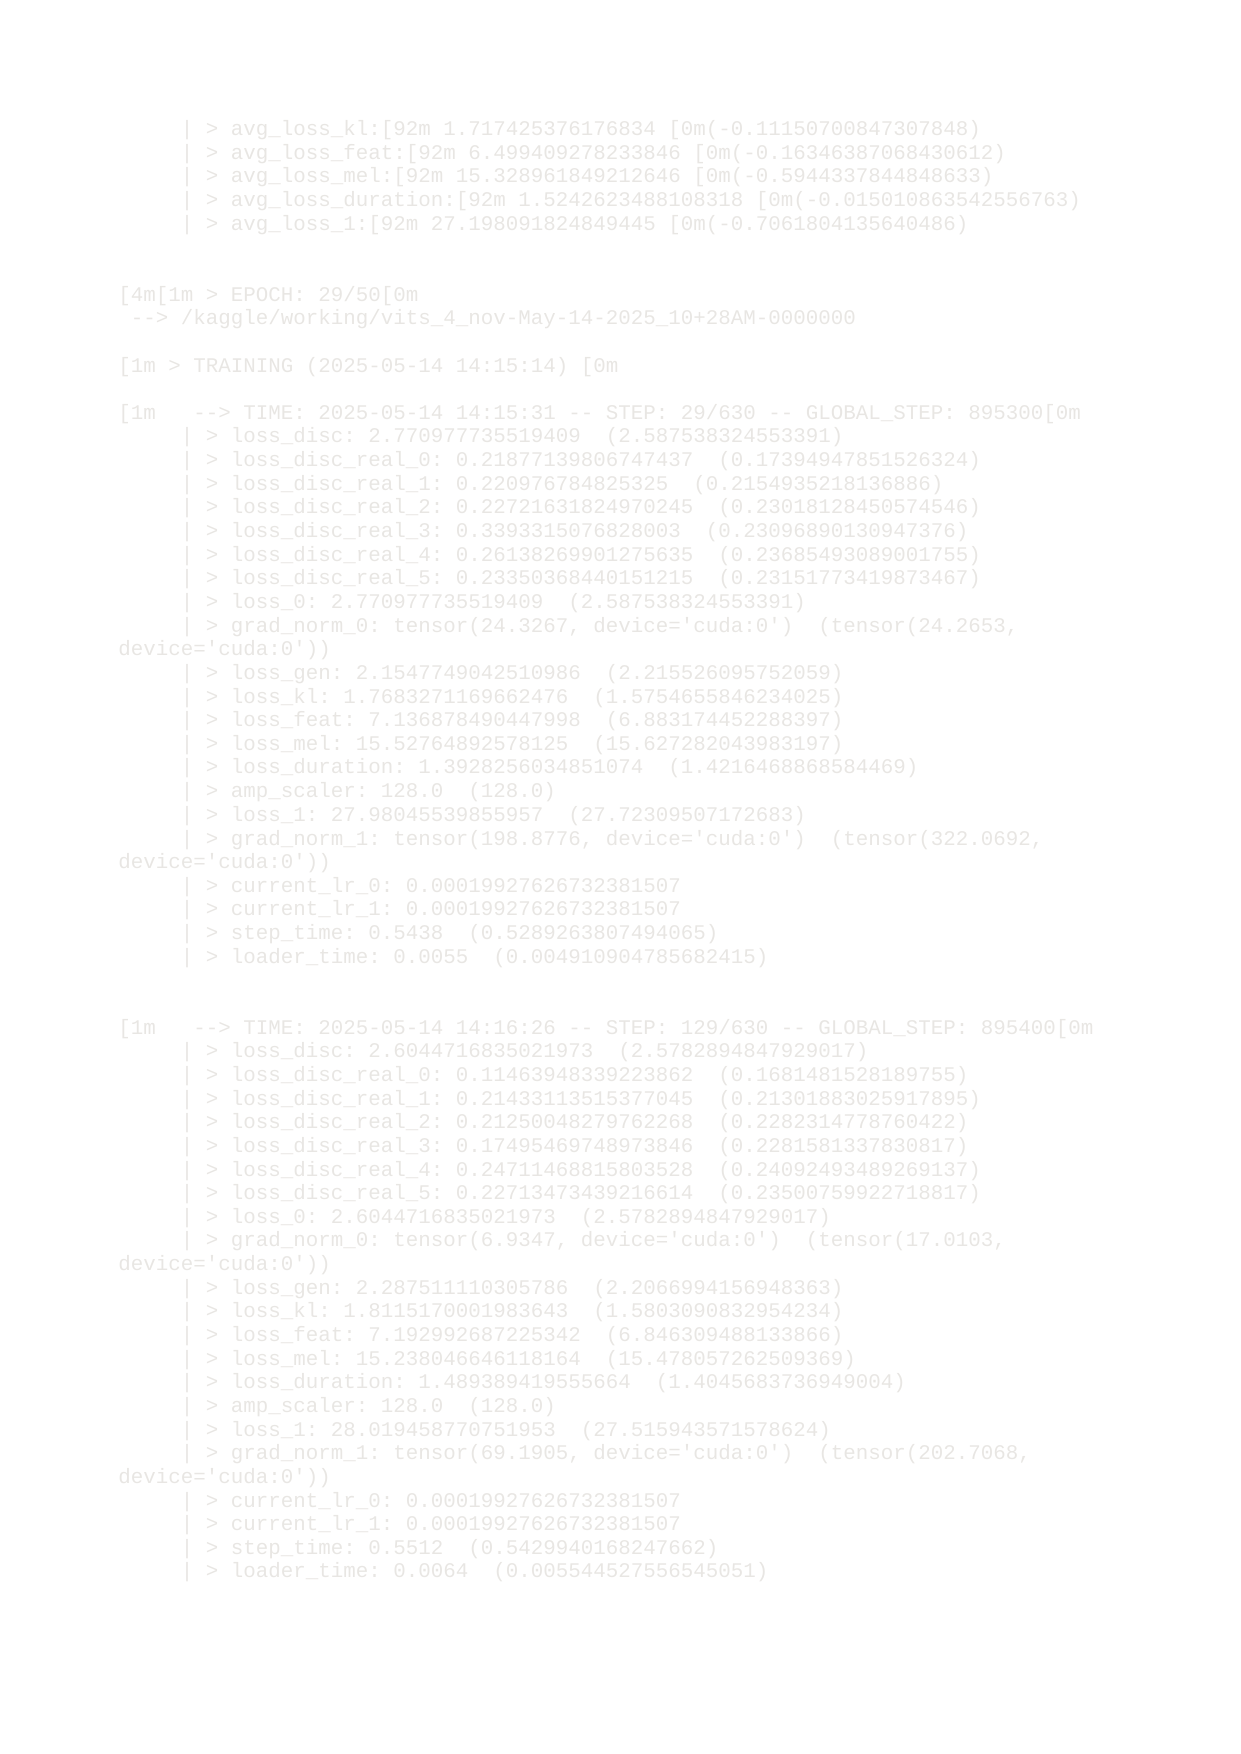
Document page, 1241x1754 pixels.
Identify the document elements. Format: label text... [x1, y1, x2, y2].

text | > amp_scaler: 128.0 (128.0) [118, 1395, 1122, 1419]
text | > loss_disc_real_5: 0.23350368440151215 (0.23151773419873467) [118, 567, 1122, 591]
text | > loss_disc_real_4: 0.26138269901275635 (0.23685493089001755) [118, 544, 1122, 567]
text | > avg_loss_1:[92m 27.198091824849445 [0m(-0.7061804135640486) [118, 213, 1122, 236]
text | > loss_gen: 2.1547749042510986 (2.215526095752059) [118, 662, 1122, 686]
text | > avg_loss_mel:[92m 15.328961849212646 [0m(-0.5944337844848633) [118, 165, 1122, 189]
text | > avg_loss_feat:[92m 6.499409278233846 [0m(-0.16346387068430612) [118, 142, 1122, 165]
text | > loss_disc_real_3: 0.3393315076828003 (0.23096890130947376) [118, 520, 1122, 544]
text | > loss_disc: 2.6044716835021973 (2.5782894847929017) [118, 1040, 1122, 1064]
text | > grad_norm_0: tensor(6.9347, device='cuda:0') (tensor(17.0103, device='cuda:0')) [118, 1229, 1122, 1277]
text | > loss_kl: 1.8115170001983643 (1.5803090832954234) [118, 1300, 1122, 1324]
text | > loss_disc_real_1: 0.21433113515377045 (0.21301883025917895) [118, 1088, 1122, 1111]
text | > loss_1: 28.019458770751953 (27.515943571578624) [118, 1419, 1122, 1442]
text | > loss_disc_real_0: 0.11463948339223862 (0.1681481528189755) [118, 1064, 1122, 1088]
text | > loss_feat: 7.192992687225342 (6.846309488133866) [118, 1324, 1122, 1348]
text | > loss_duration: 1.489389419555664 (1.4045683736949004) [118, 1371, 1122, 1395]
text | > grad_norm_0: tensor(24.3267, device='cuda:0') (tensor(24.2653, device='cuda:0')) [118, 615, 1122, 662]
text | > loss_1: 27.98045539855957 (27.72309507172683) [118, 804, 1122, 827]
text [1m --> TIME: 2025-05-14 14:15:31 -- STEP: 29/630 -- GLOBAL_STEP: 895300[0m [118, 402, 1122, 426]
text | > loss_disc_real_4: 0.24711468815803528 (0.24092493489269137) [118, 1158, 1122, 1182]
text | > step_time: 0.5438 (0.5289263807494065) [118, 922, 1122, 946]
text | > avg_loss_duration:[92m 1.5242623488108318 [0m(-0.015010863542556763) [118, 189, 1122, 213]
text | > step_time: 0.5512 (0.5429940168247662) [118, 1537, 1122, 1561]
text | > loss_0: 2.6044716835021973 (2.5782894847929017) [118, 1206, 1122, 1229]
text | > loss_disc_real_2: 0.22721631824970245 (0.23018128450574546) [118, 496, 1122, 520]
text | > current_lr_0: 0.00019927626732381507 [118, 1489, 1122, 1513]
text | > avg_loss_kl:[92m 1.717425376176834 [0m(-0.11150700847307848) [118, 118, 1122, 142]
text | > loss_disc_real_2: 0.21250048279762268 (0.2282314778760422) [118, 1111, 1122, 1135]
text | > loss_disc_real_1: 0.220976784825325 (0.2154935218136886) [118, 473, 1122, 496]
text | > loss_disc_real_0: 0.21877139806747437 (0.17394947851526324) [118, 449, 1122, 473]
text | > loader_time: 0.0064 (0.005544527556545051) [118, 1561, 1122, 1584]
text | > current_lr_1: 0.00019927626732381507 [118, 898, 1122, 922]
text [4m[1m > EPOCH: 29/50[0m [118, 284, 1122, 307]
text | > loss_kl: 1.7683271169662476 (1.5754655846234025) [118, 686, 1122, 709]
text | > grad_norm_1: tensor(198.8776, device='cuda:0') (tensor(322.0692, device='cuda:0')) [118, 827, 1122, 875]
text | > loss_disc: 2.770977735519409 (2.587538324553391) [118, 426, 1122, 449]
text | > loss_disc_real_3: 0.17495469748973846 (0.2281581337830817) [118, 1135, 1122, 1158]
text | > amp_scaler: 128.0 (128.0) [118, 780, 1122, 804]
text | > loss_disc_real_5: 0.22713473439216614 (0.23500759922718817) [118, 1182, 1122, 1206]
text | > loss_feat: 7.136878490447998 (6.883174452288397) [118, 709, 1122, 733]
text | > loss_mel: 15.52764892578125 (15.627282043983197) [118, 733, 1122, 757]
text | > loader_time: 0.0055 (0.004910904785682415) [118, 946, 1122, 969]
text | > grad_norm_1: tensor(69.1905, device='cuda:0') (tensor(202.7068, device='cuda:0')) [118, 1442, 1122, 1489]
text | > current_lr_1: 0.00019927626732381507 [118, 1513, 1122, 1537]
text --> /kaggle/working/vits_4_nov-May-14-2025_10+28AM-0000000 [118, 307, 1122, 331]
text [1m > TRAINING (2025-05-14 14:15:14) [0m [118, 354, 1122, 378]
text | > loss_duration: 1.3928256034851074 (1.4216468868584469) [118, 757, 1122, 780]
text | > loss_mel: 15.238046646118164 (15.478057262509369) [118, 1348, 1122, 1371]
text | > loss_0: 2.770977735519409 (2.587538324553391) [118, 591, 1122, 615]
text | > current_lr_0: 0.00019927626732381507 [118, 875, 1122, 898]
text | > loss_gen: 2.287511110305786 (2.2066994156948363) [118, 1277, 1122, 1300]
text [1m --> TIME: 2025-05-14 14:16:26 -- STEP: 129/630 -- GLOBAL_STEP: 895400[0m [118, 1017, 1122, 1040]
